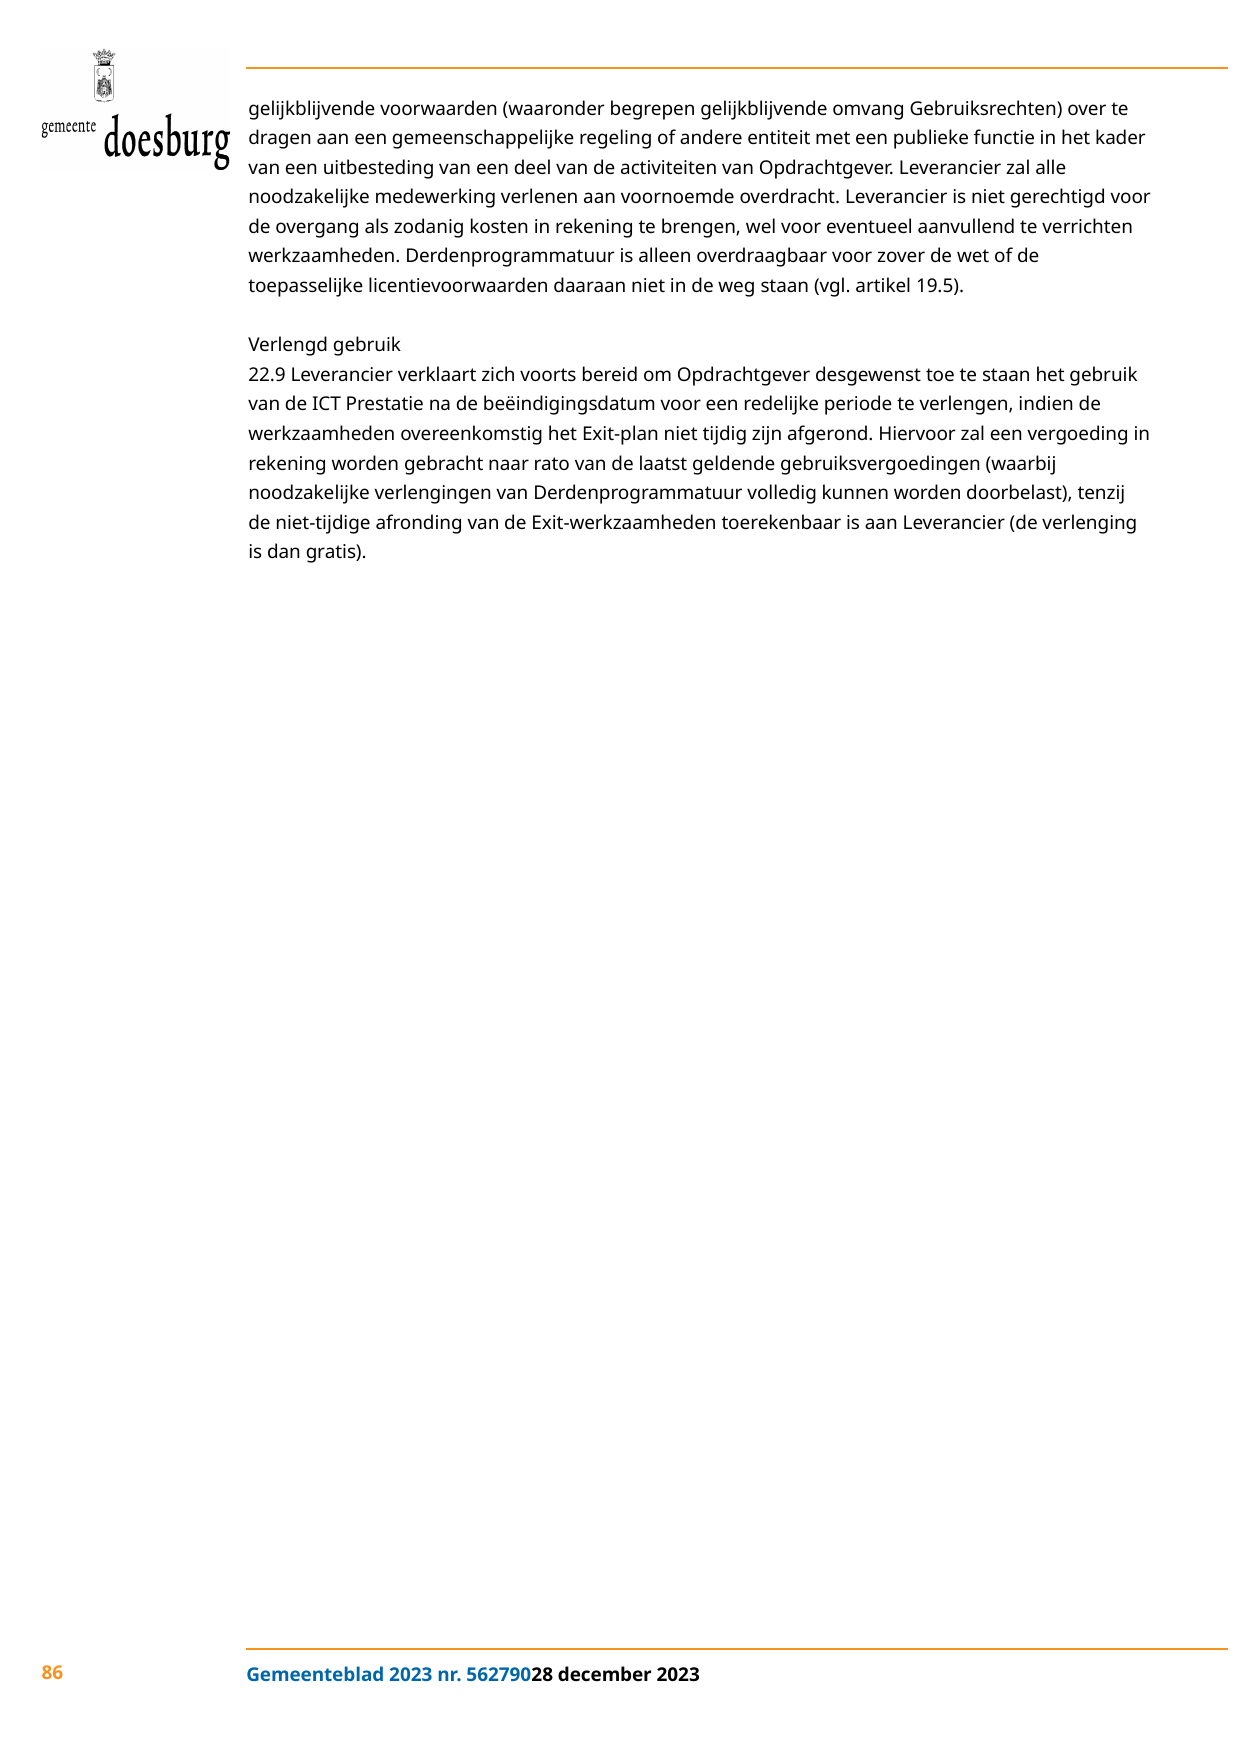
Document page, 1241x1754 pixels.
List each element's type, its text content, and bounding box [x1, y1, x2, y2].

picture [41, 47, 231, 172]
text Verlengd gebruik [248, 331, 1152, 357]
text gelijkblijvende voorwaarden (waaronder begrepen gelijkblijvende omvang Gebruiksrechten) over te dragen aan een gemeenschappelijke regeling of andere entiteit met een publieke functie in het kader van een uitbesteding van een deel van de activiteiten van Opdrachtgever. Leverancier zal alle noodzakelijke medewerking verlenen aan voornoemde overdracht. Leverancier is niet gerechtigd voor de overgang als zodanig kosten in rekening te brengen, wel voor eventueel aanvullend te verrichten werkzaamheden. Derdenprogrammatuur is alleen overdraagbaar voor zover de wet of de toepasselijke licentievoorwaarden daaraan niet in de weg staan (vgl. artikel 19.5). [248, 95, 1152, 298]
text 22.9 Leverancier verklaart zich voorts bereid om Opdrachtgever desgewenst toe te staan het gebruik van de ICT Prestatie na de beëindigingsdatum voor een redelijke periode te verlengen, indien de werkzaamheden overeenkomstig het Exit-plan niet tijdig zijn afgerond. Hiervoor zal een vergoeding in rekening worden gebracht naar rato van de laatst geldende gebruiksvergoedingen (waarbij noodzakelijke verlengingen van Derdenprogrammatuur volledig kunnen worden doorbelast), tenzij de niet-tijdige afronding van de Exit-werkzaamheden toerekenbaar is aan Leverancier (de verlenging is dan gratis). [248, 361, 1152, 564]
